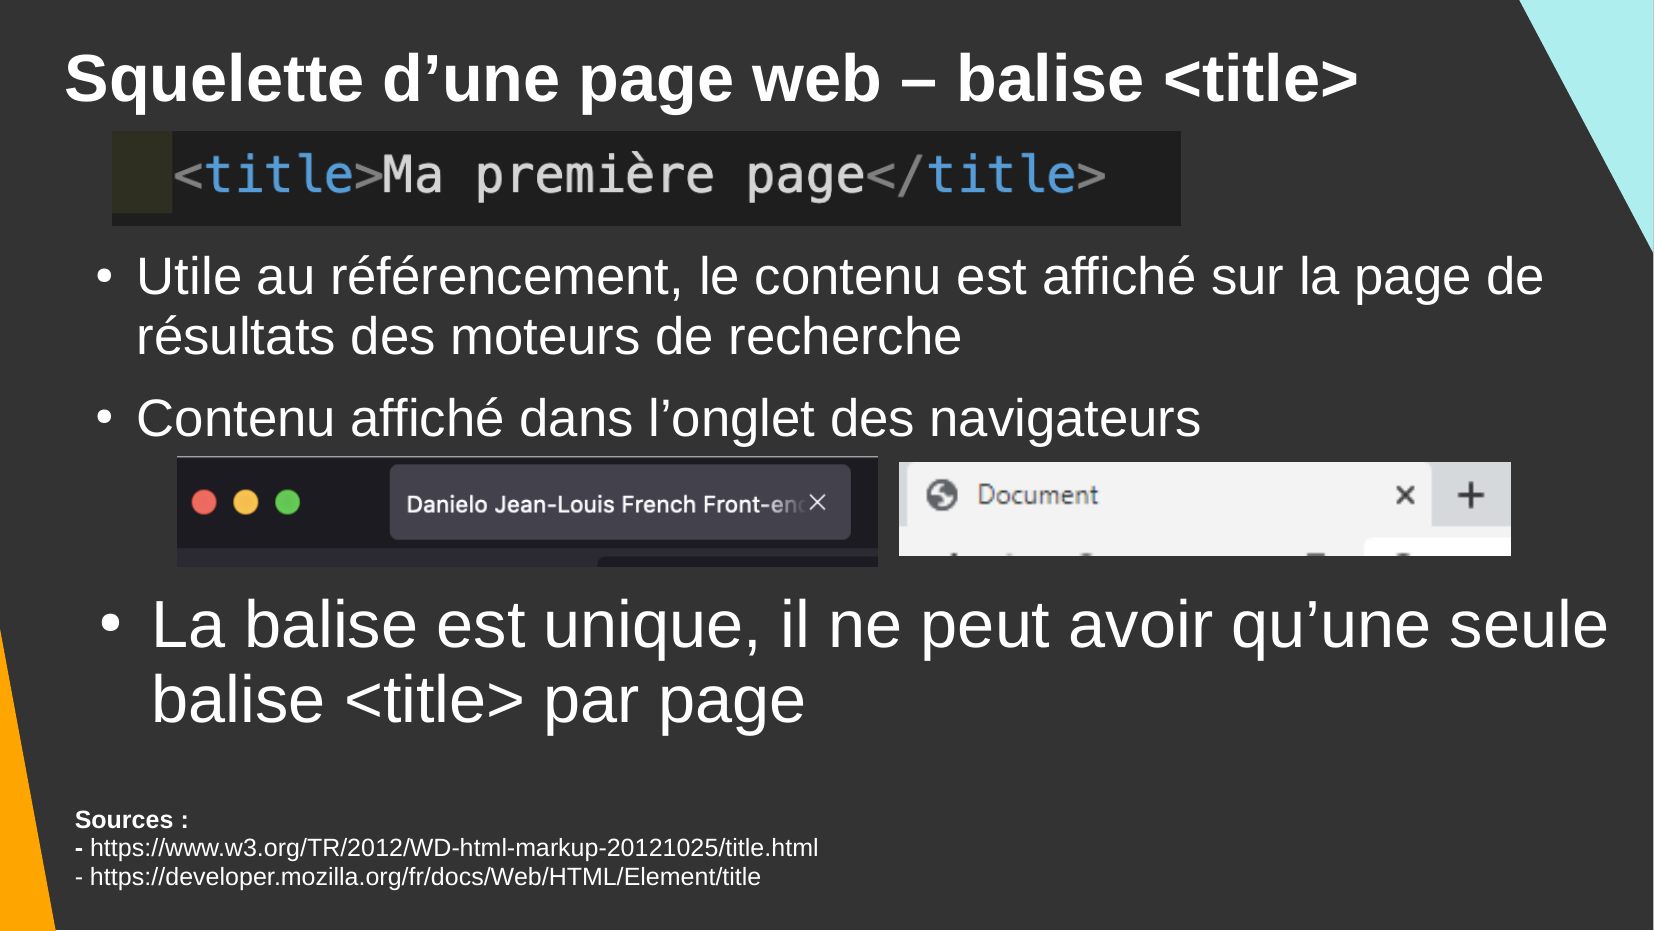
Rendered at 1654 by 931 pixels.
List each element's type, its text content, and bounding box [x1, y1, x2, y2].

list La balise est unique, il ne peut avoir qu’une seule balise <title> par page [80, 587, 1635, 790]
text_box [0, 628, 56, 931]
picture [899, 462, 1511, 556]
list Utile au référencement, le contenu est affiché sur la page de résultats des moteurs de recherche Contenu affiché dans l’onglet des navigateurs [80, 247, 1635, 450]
picture [177, 456, 878, 567]
text_box [1519, 0, 1654, 255]
text_box Sources : - https://www.w3.org/TR/2012/WD-html-markup-20121025/title.html - https://developer.mozilla.org/fr/docs/Web/HTML/Element/title [59, 798, 1548, 931]
picture [112, 131, 1181, 226]
title Squelette d’une page web – balise <title> [64, 40, 1553, 125]
